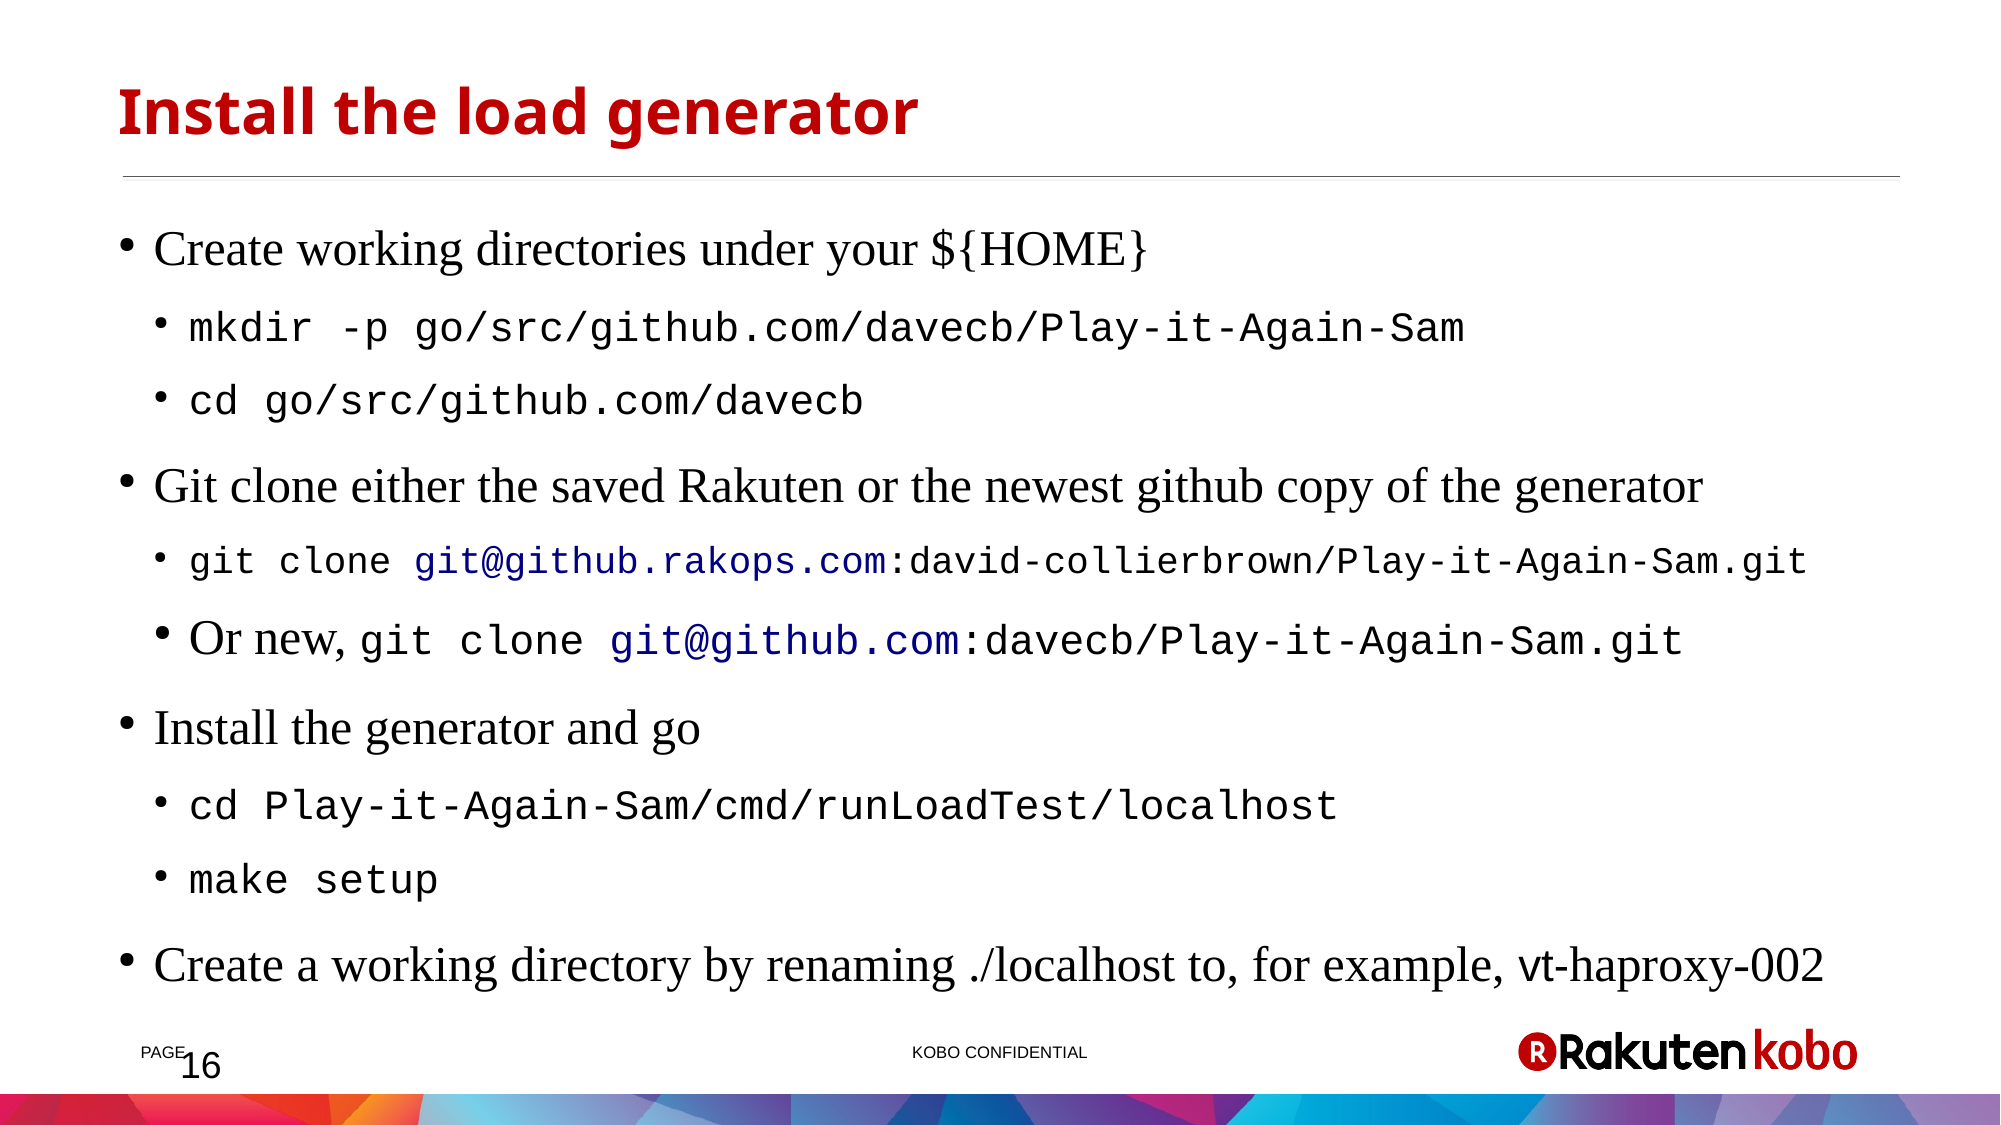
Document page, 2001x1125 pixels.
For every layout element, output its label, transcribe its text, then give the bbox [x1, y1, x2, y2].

picture [0, 1094, 1295, 1125]
list Create working directories under your ${HOME} mkdir -p go/src/github.com/davecb/Play-it-Again-Sam cd go/src/github.com/davecb Git clone either the saved Rakuten or the newest github copy of the generator git clone git@github.rakops.com:david-collierbrown/Play-it-Again-Sam.git Or new, git clone git@github.com:davecb/Play-it-Again-Sam.git Install the generator and go cd Play-it-Again-Sam/cmd/runLoadTest/localhost make setup Create a working directory by renaming ./localhost to, for example, vt-haproxy-002 [103, 208, 1900, 995]
picture [1504, 1019, 1871, 1084]
picture [1521, 1094, 2000, 1125]
title Install the load generator [103, 64, 1900, 151]
